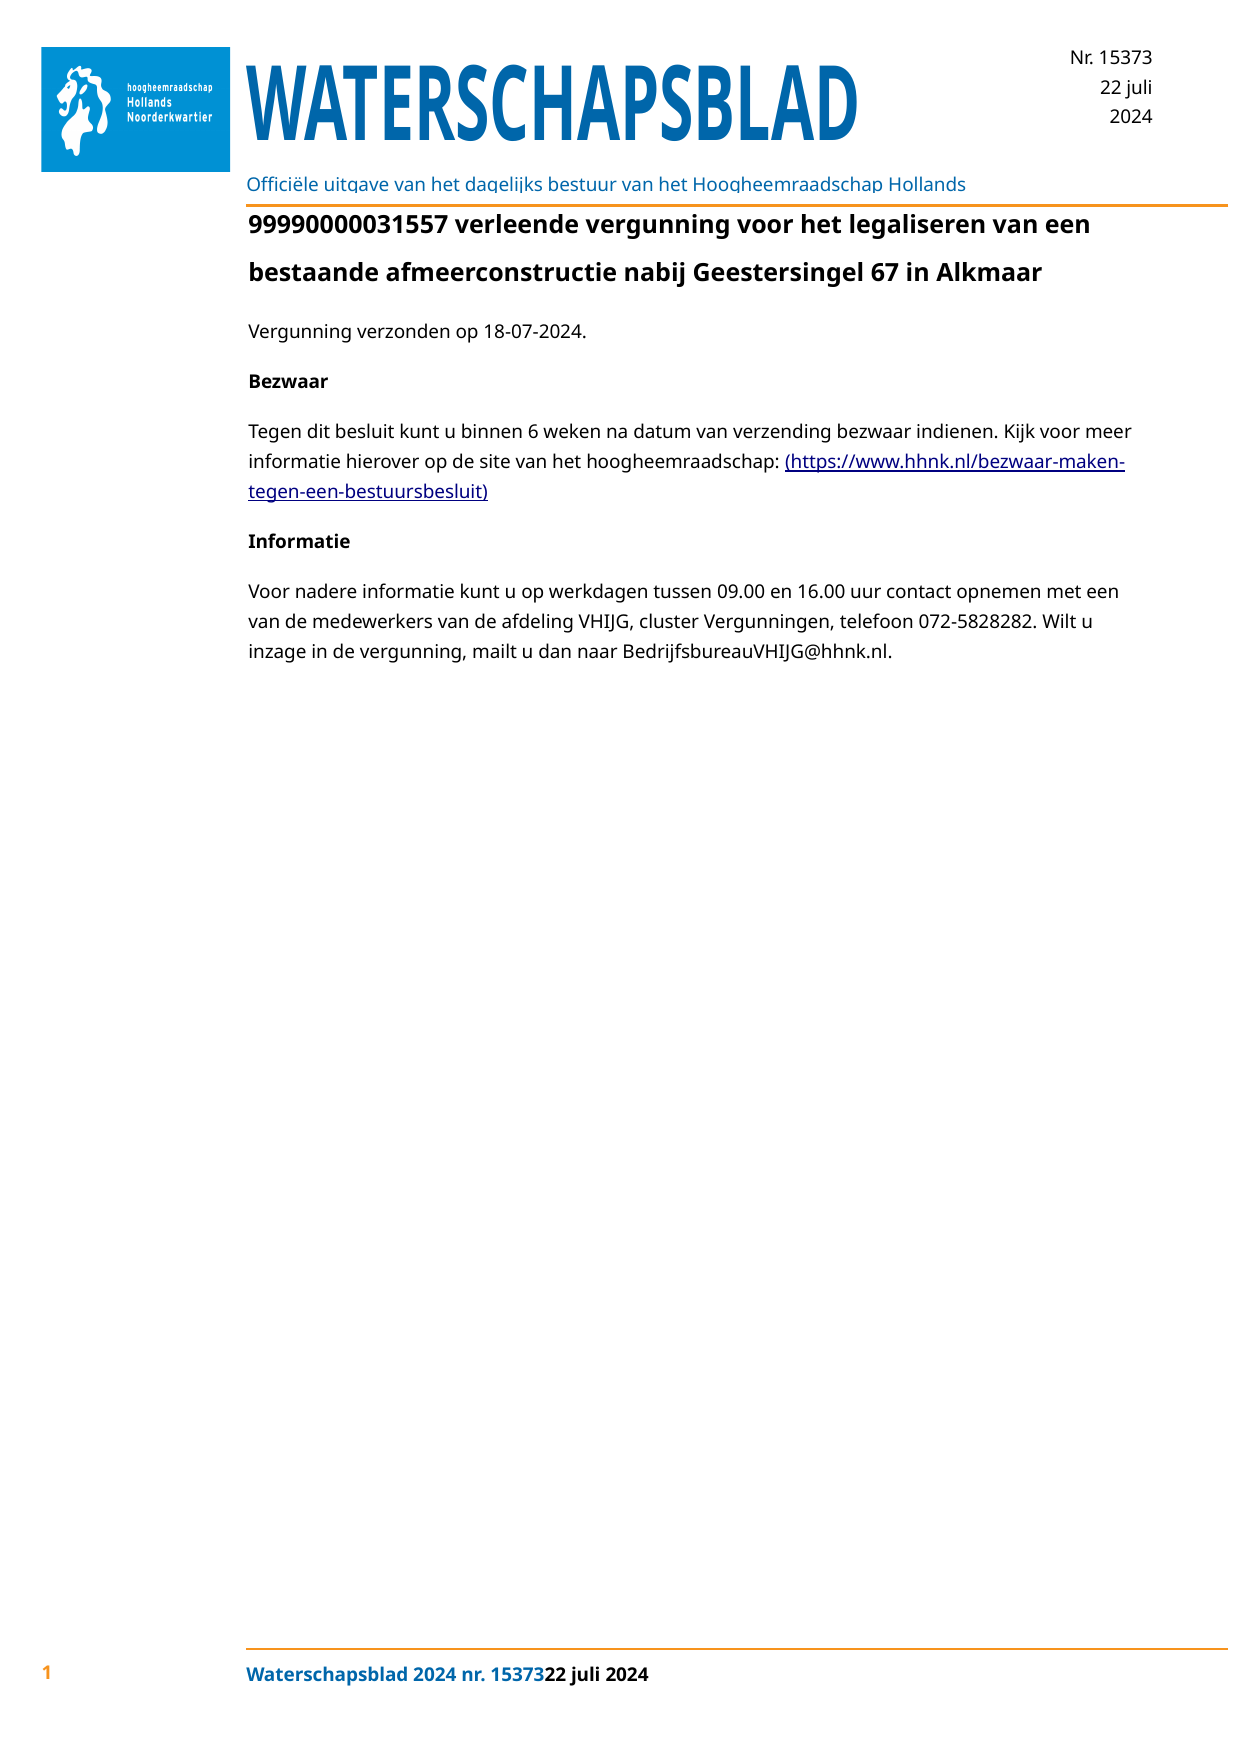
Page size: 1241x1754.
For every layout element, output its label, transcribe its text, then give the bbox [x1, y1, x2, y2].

picture [128, 113, 133, 121]
text Vergunning verzonden op 18-07-2024. [248, 318, 1152, 344]
text Voor nadere informatie kunt u op werkdagen tussen 09.00 en 16.00 uur contact opnemen met een van de medewerkers van de afdeling VHIJG, cluster Vergunningen, telefoon 072-5828282. Wilt u inzage in de vergunning, mailt u dan naar BedrijfsbureauVHIJG@hhnk.nl. [248, 579, 1152, 664]
picture [58, 80, 77, 116]
picture [128, 98, 133, 106]
text Tegen dit besluit kunt u binnen 6 weken na datum van verzending bezwaar indienen. Kijk voor meer informatie hierover op de site van het hoogheemraadschap: (https://www.hhnk.nl/bezwaar-maken-tegen-een-bestuursbesluit) [248, 419, 1152, 504]
text Informatie [248, 528, 1152, 554]
picture [76, 67, 110, 133]
text Bezwaar [248, 368, 1152, 394]
picture [68, 69, 73, 79]
text 99990000031557 verleende vergunning voor het legaliseren van een bestaande afmeerconstructie nabij Geestersingel 67 in Alkmaar [248, 207, 1152, 288]
picture [62, 100, 92, 155]
picture [80, 86, 87, 93]
